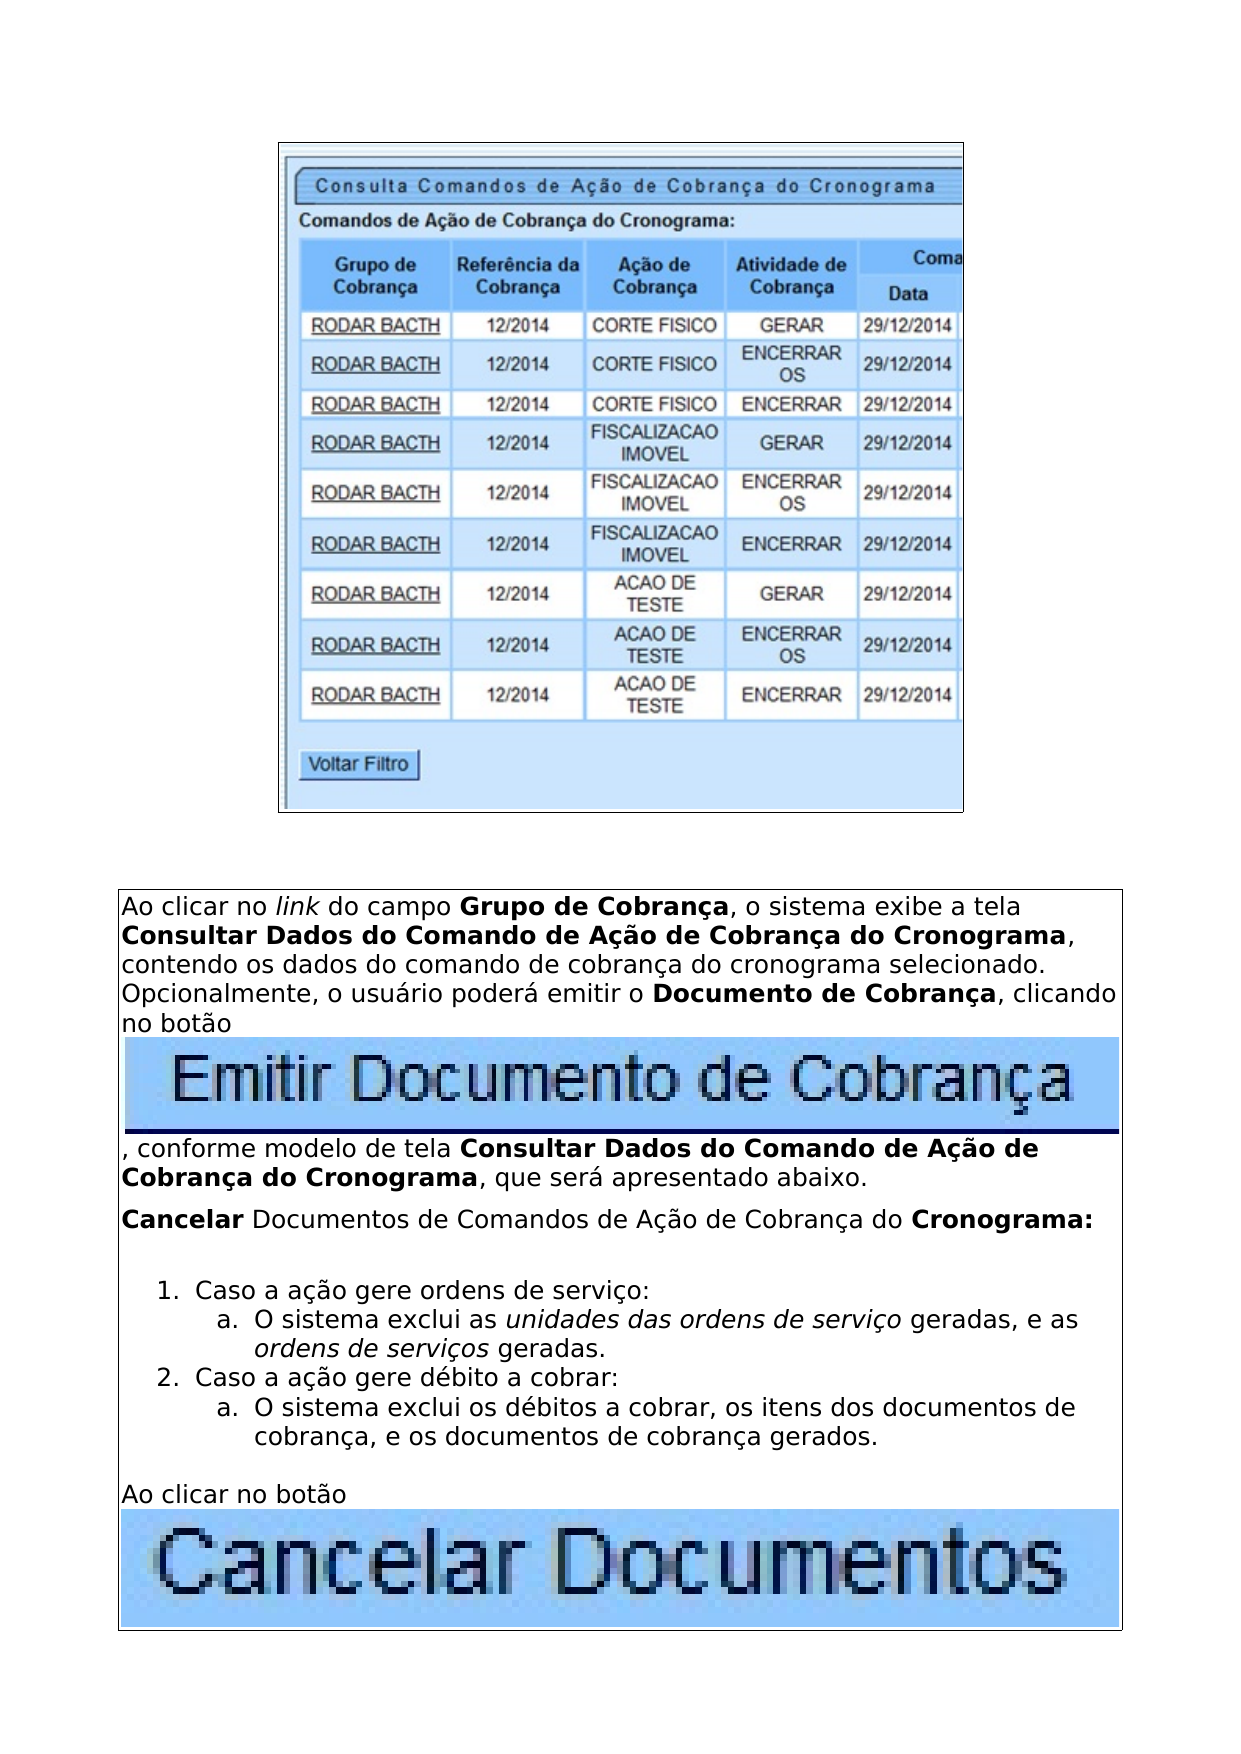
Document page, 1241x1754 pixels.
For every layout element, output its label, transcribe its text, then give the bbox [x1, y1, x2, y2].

table_header [279, 143, 963, 812]
picture [121, 1037, 1120, 1134]
picture [280, 144, 963, 809]
table_header Ao clicar no link do campo Grupo de Cobrança, o sistema exibe a tela Consultar Dados do Comando de Ação de Cobrança do Cronograma, contendo os dados do comando de cobrança do cronograma selecionado. Opcionalmente, o usuário poderá emitir o Documento de Cobrança, clicando no botão , conforme modelo de tela Consultar Dados do Comando de Ação de Cobrança do Cronograma, que será apresentado abaixo. Cancelar Documentos de Comandos de Ação de Cobrança do Cronograma: Caso a ação gere ordens de serviço: O sistema exclui as unidades das ordens de serviço geradas, e as ordens de serviços geradas. Caso a ação gere débito a cobrar: O sistema exclui os débitos a cobrar, os itens dos documentos de cobrança, e os documentos de cobrança gerados. Ao clicar no botão [119, 890, 1122, 1630]
picture [121, 1509, 1120, 1627]
